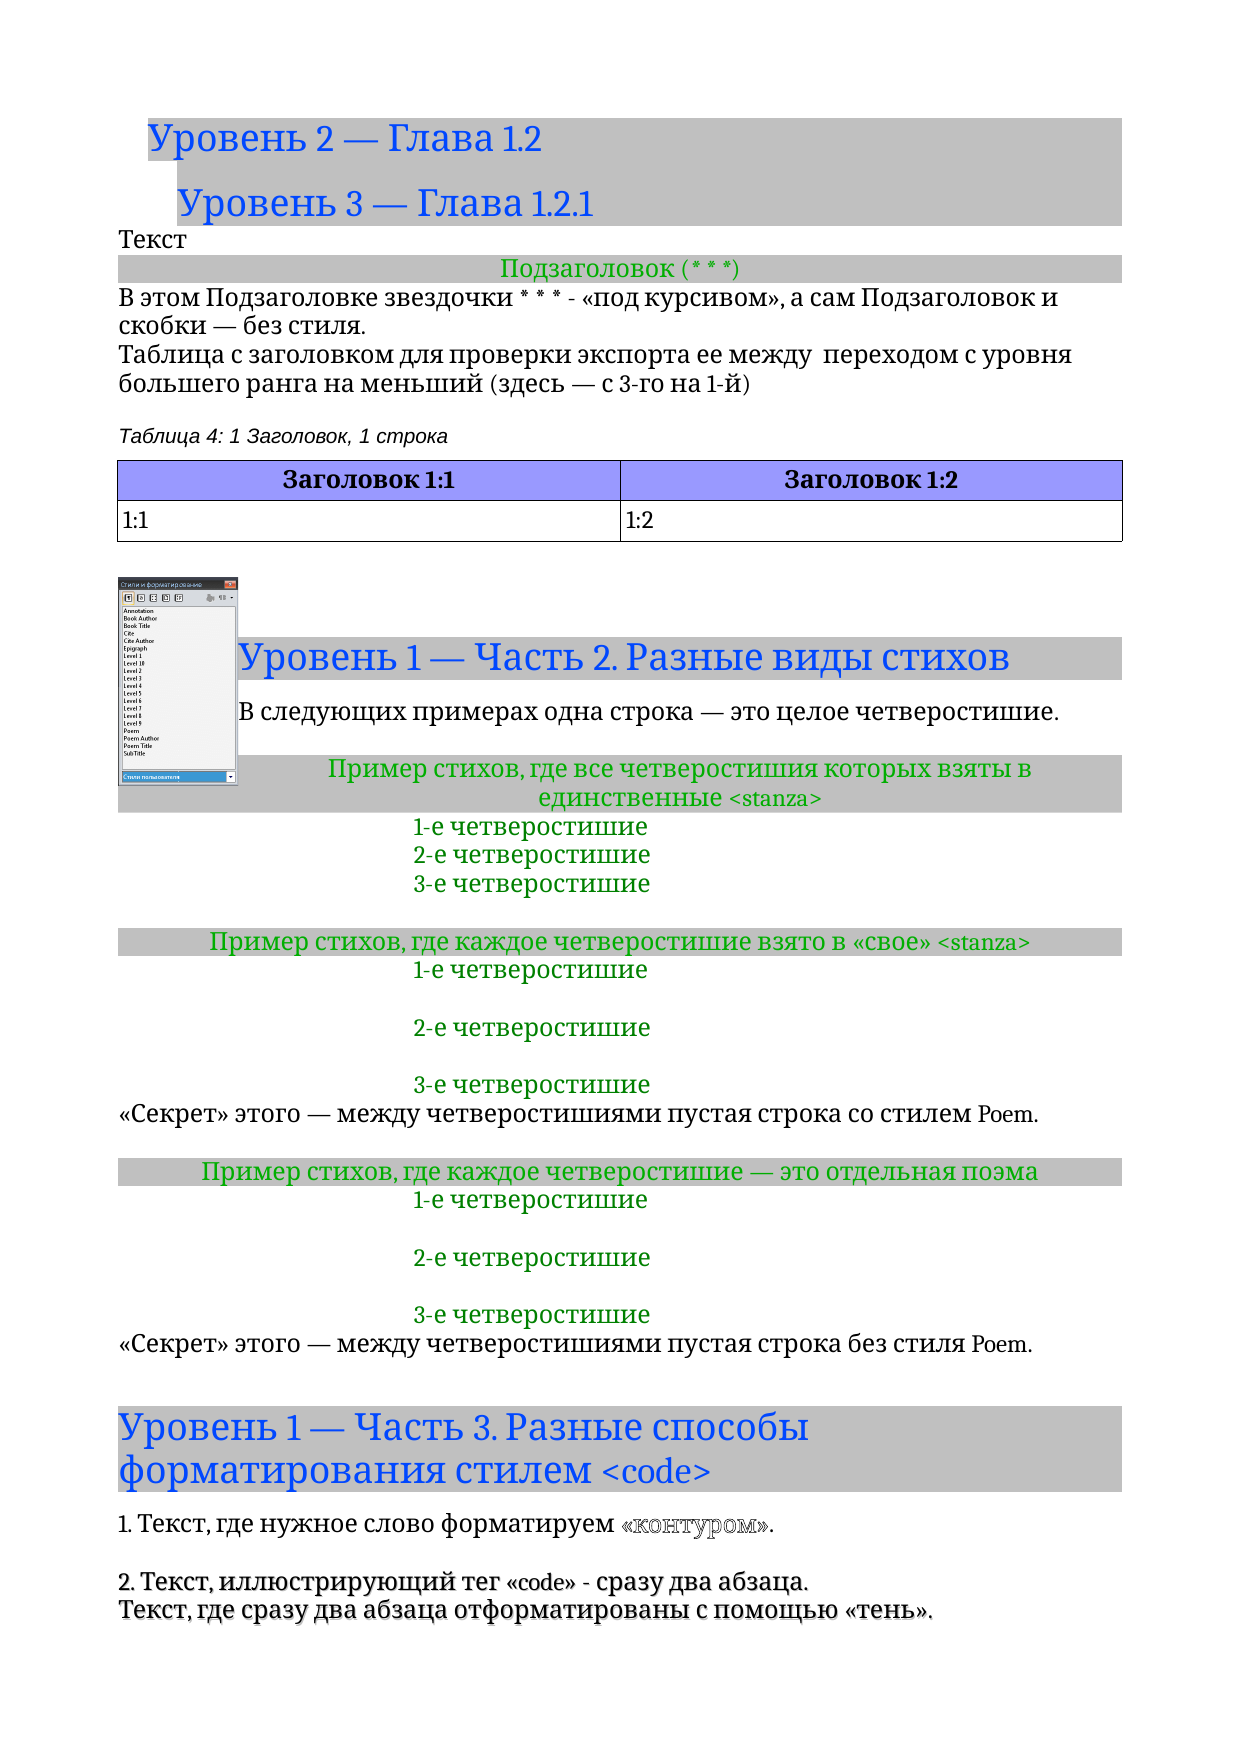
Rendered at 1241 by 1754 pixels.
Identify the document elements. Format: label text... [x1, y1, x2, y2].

text 1-е четверостишие [413, 956, 1063, 985]
text 2-е четверостишие [413, 841, 1063, 870]
text Таблица 4: 1 Заголовок, 1 строка [118, 423, 1122, 447]
table_header Заголовок 1:1 [118, 461, 620, 500]
text 2-е четверостишие [413, 1244, 1063, 1273]
text Уровень 2 — Глава 1.2 [148, 118, 1122, 161]
text 3-е четверостишие [413, 870, 1063, 899]
table_cell 1:2 [621, 501, 1122, 541]
subtitle Подзаголовок (* * *) [118, 255, 1122, 283]
text «Секрет» этого — между четверостишиями пустая строка без стиля Poem. [118, 1330, 1122, 1359]
subtitle Пример стихов, где все четверостишия которых взяты в единственные <stanza> [118, 755, 1122, 813]
text Текст [118, 226, 1122, 255]
text В этом Подзаголовке звездочки * * * - «под курсивом», а сам Подзаголовок и скобки — без стиля. [118, 283, 1122, 341]
text 3-е четверостишие [413, 1301, 1063, 1330]
text 1-е четверостишие [413, 1186, 1063, 1215]
subtitle Пример стихов, где каждое четверостишие взято в «свое» <stanza> [118, 928, 1122, 956]
text Уровень 3 — Глава 1.2.1 [177, 183, 1122, 226]
text 1. Текст, где нужное слово форматируем «контуром». [118, 1510, 1122, 1539]
text 3-е четверостишие [413, 1071, 1063, 1100]
picture [118, 577, 239, 786]
table_cell 1:1 [118, 501, 620, 541]
text «Секрет» этого — между четверостишиями пустая строка со стилем Poem. [118, 1100, 1122, 1129]
text Текст, где сразу два абзаца отформатированы с помощью «тень». [118, 1596, 1122, 1625]
text 2-е четверостишие [413, 1014, 1063, 1043]
text Уровень 1 — Часть 3. Разные способы форматирования стилем <code> [118, 1406, 1122, 1492]
text 2. Текст, иллюстрирующий тег «code» - сразу два абзаца. [118, 1568, 1122, 1596]
subtitle Пример стихов, где каждое четверостишие — это отдельная поэма [118, 1158, 1122, 1186]
text Уровень 1 — Часть 2. Разные виды стихов [239, 637, 1122, 680]
text Таблица с заголовком для проверки экспорта ее между переходом с уровня большего ранга на меньший (здесь — с 3-го на 1-й) [118, 341, 1122, 398]
text 1-е четверостишие [413, 813, 1063, 841]
table_header Заголовок 1:2 [621, 461, 1122, 500]
text В следующих примерах одна строка — это целое четверостишие. [239, 698, 1122, 726]
